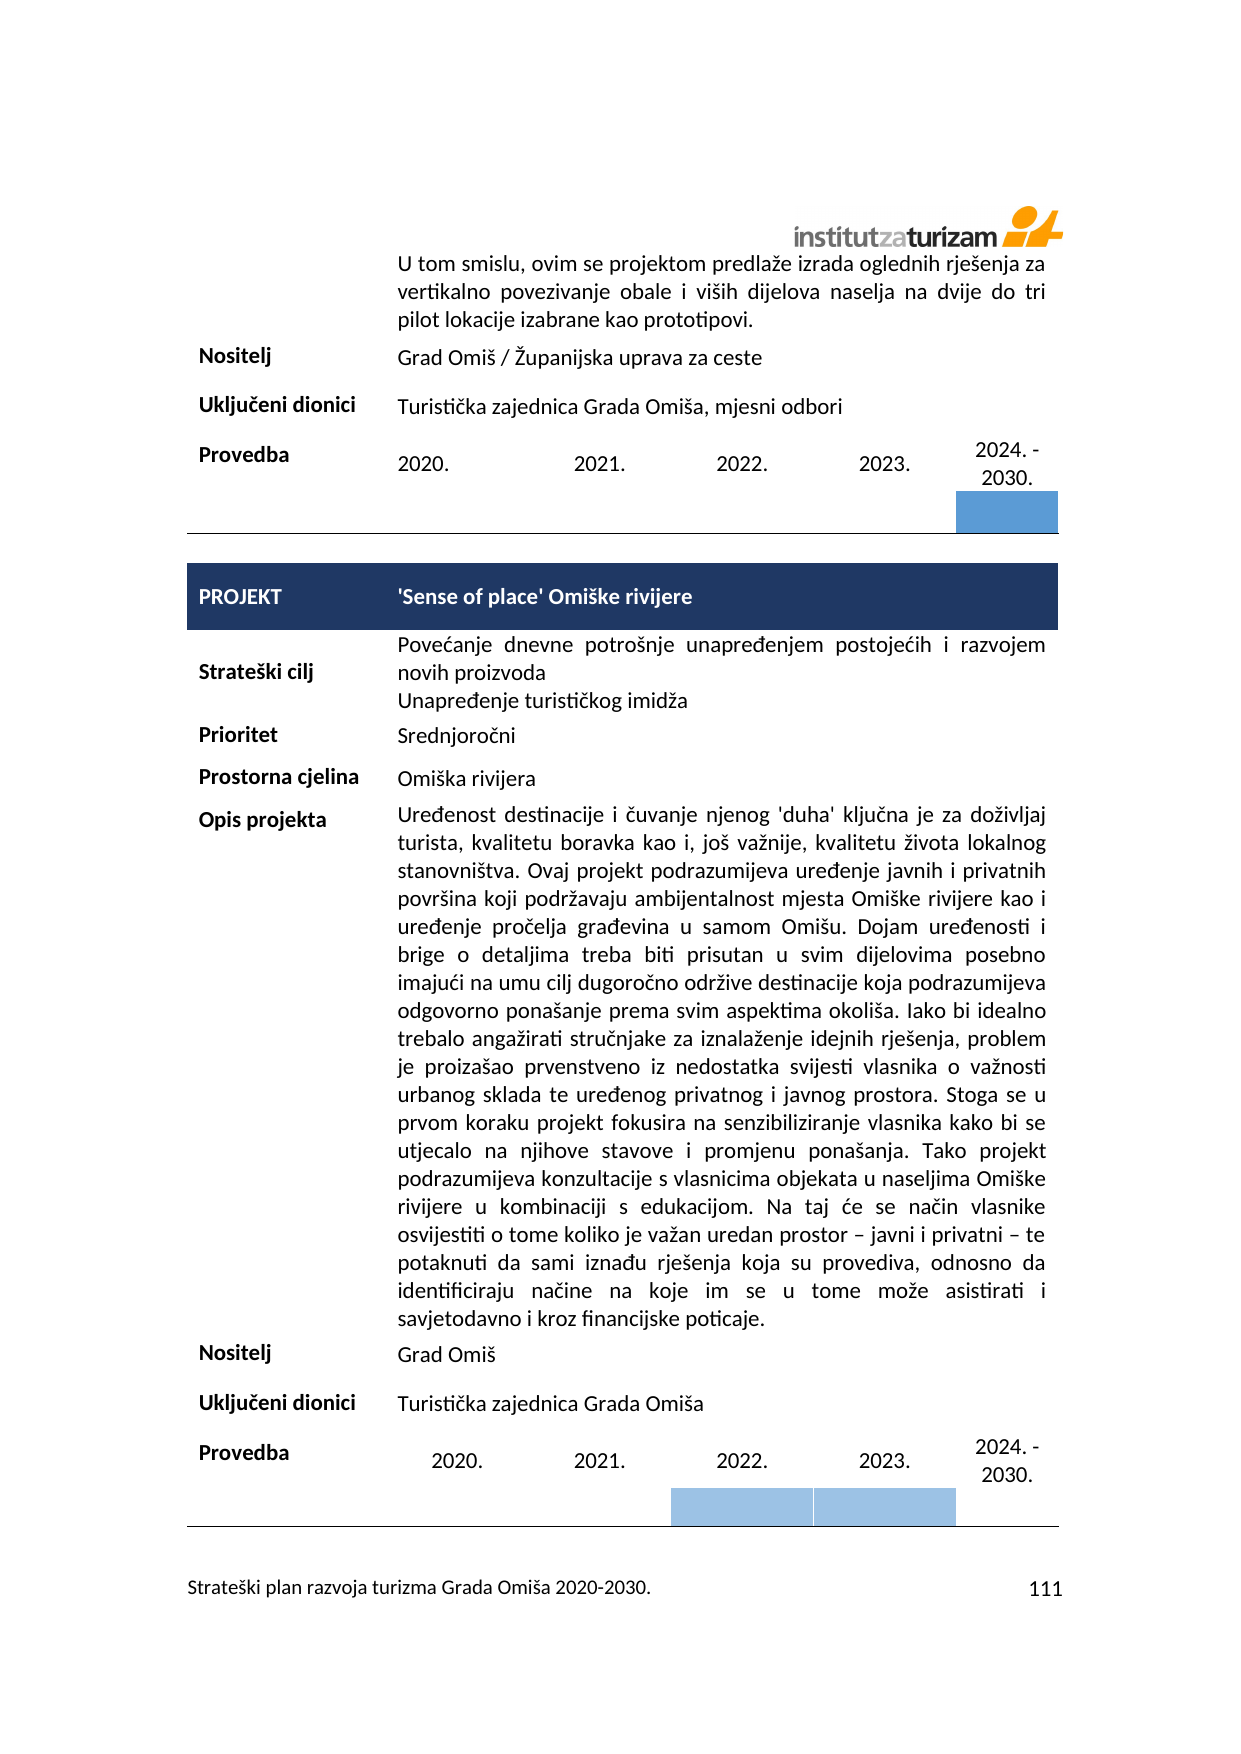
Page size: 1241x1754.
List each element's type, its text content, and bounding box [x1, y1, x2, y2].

table_cell [386, 1488, 528, 1526]
table_cell Grad Omiš / Županijska uprava za ceste [386, 335, 1058, 377]
table_cell [187, 1488, 386, 1526]
table_cell 2021. [529, 1432, 671, 1488]
table_cell Prostorna cjelina [187, 757, 386, 799]
table_cell Prioritet [187, 715, 386, 757]
table_cell Uređenost destinacije i čuvanje njenog 'duha' ključna je za doživljaj turista, kvalitetu boravka kao i, još važnije, kvalitetu života lokalnog stanovništva. Ovaj projekt podrazumijeva uređenje javnih i privatnih površina koji podržavaju ambijentalnost mjesta Omiške rivijere kao i uređenje pročelja građevina u samom Omišu. Dojam uređenosti i brige o detaljima treba biti prisutan u svim dijelovima posebno imajući na umu cilj dugoročno održive destinacije koja podrazumijeva odgovorno ponašanje prema svim aspektima okoliša. Iako bi idealno trebalo angažirati stručnjake za iznalaženje idejnih rješenja, problem je proizašao prvenstveno iz nedostatka svijesti vlasnika o važnosti urbanog sklada te uređenog privatnog i javnog prostora. Stoga se u prvom koraku projekt fokusira na senzibiliziranje vlasnika kako bi se utjecalo na njihove stavove i promjenu ponašanja. Tako projekt podrazumijeva konzultacije s vlasnicima objekata u naseljima Omiške rivijere u kombinaciji s edukacijom. Na taj će se način vlasnike osvijestiti o tome koliko je važan uredan prostor – javni i privatni – te potaknuti da sami iznađu rješenja koja su provediva, odnosno da identificiraju načine na koje im se u tome može asistirati i savjetodavno i kroz financijske poticaje. [386, 799, 1058, 1332]
table_cell Turistička zajednica Grada Omiša [386, 1375, 1058, 1432]
table_cell 2022. [671, 435, 813, 491]
table_cell 2020. [386, 1432, 528, 1488]
table_cell Grad Omiš [386, 1333, 1058, 1375]
table_cell [671, 1488, 813, 1526]
table_cell 2020. [386, 435, 528, 491]
table_cell U tom smislu, ovim se projektom predlaže izrada oglednih rješenja za vertikalno povezivanje obale i viših dijelova naselja na dvije do tri pilot lokacije izabrane kao prototipovi. [386, 247, 1058, 335]
table_cell Omiška rivijera [386, 757, 1058, 799]
table_cell Nositelj [187, 335, 386, 377]
table_cell [956, 491, 1058, 533]
table_cell Provedba [187, 435, 386, 491]
table_cell 2024. - 2030. [956, 435, 1058, 491]
table_cell [529, 491, 671, 533]
table_cell Strateški cilj [187, 630, 386, 714]
table_cell [814, 491, 956, 533]
table_cell PROJEKT [187, 491, 386, 533]
table_cell [814, 1488, 956, 1526]
table_cell Nositelj [187, 1333, 386, 1375]
table_cell Uključeni dionici [187, 1375, 386, 1432]
table_cell [671, 491, 813, 533]
table_cell Turistička zajednica Grada Omiša, mjesni odbori [386, 378, 1058, 435]
table_cell 2024. - 2030. [956, 1432, 1058, 1488]
table_cell [956, 1488, 1058, 1526]
table_cell Povećanje dnevne potrošnje unapređenjem postojećih i razvojem novih proizvoda Unapređenje turističkog imidža [386, 630, 1058, 714]
table_cell Uključeni dionici [187, 378, 386, 435]
table_cell [386, 491, 528, 533]
table_header PROJEKT [187, 563, 386, 630]
table_cell [187, 247, 386, 335]
table_cell Srednjoročni [386, 715, 1058, 757]
table_cell [529, 1488, 671, 1526]
table_cell 2023. [814, 435, 956, 491]
table_cell 2022. [671, 1432, 813, 1488]
table_cell 2023. [814, 1432, 956, 1488]
table_cell Opis projekta [187, 799, 386, 1332]
table_cell 2021. [529, 435, 671, 491]
table_header 'Sense of place' Omiške rivijere [386, 563, 1058, 630]
table_cell Provedba [187, 1432, 386, 1488]
